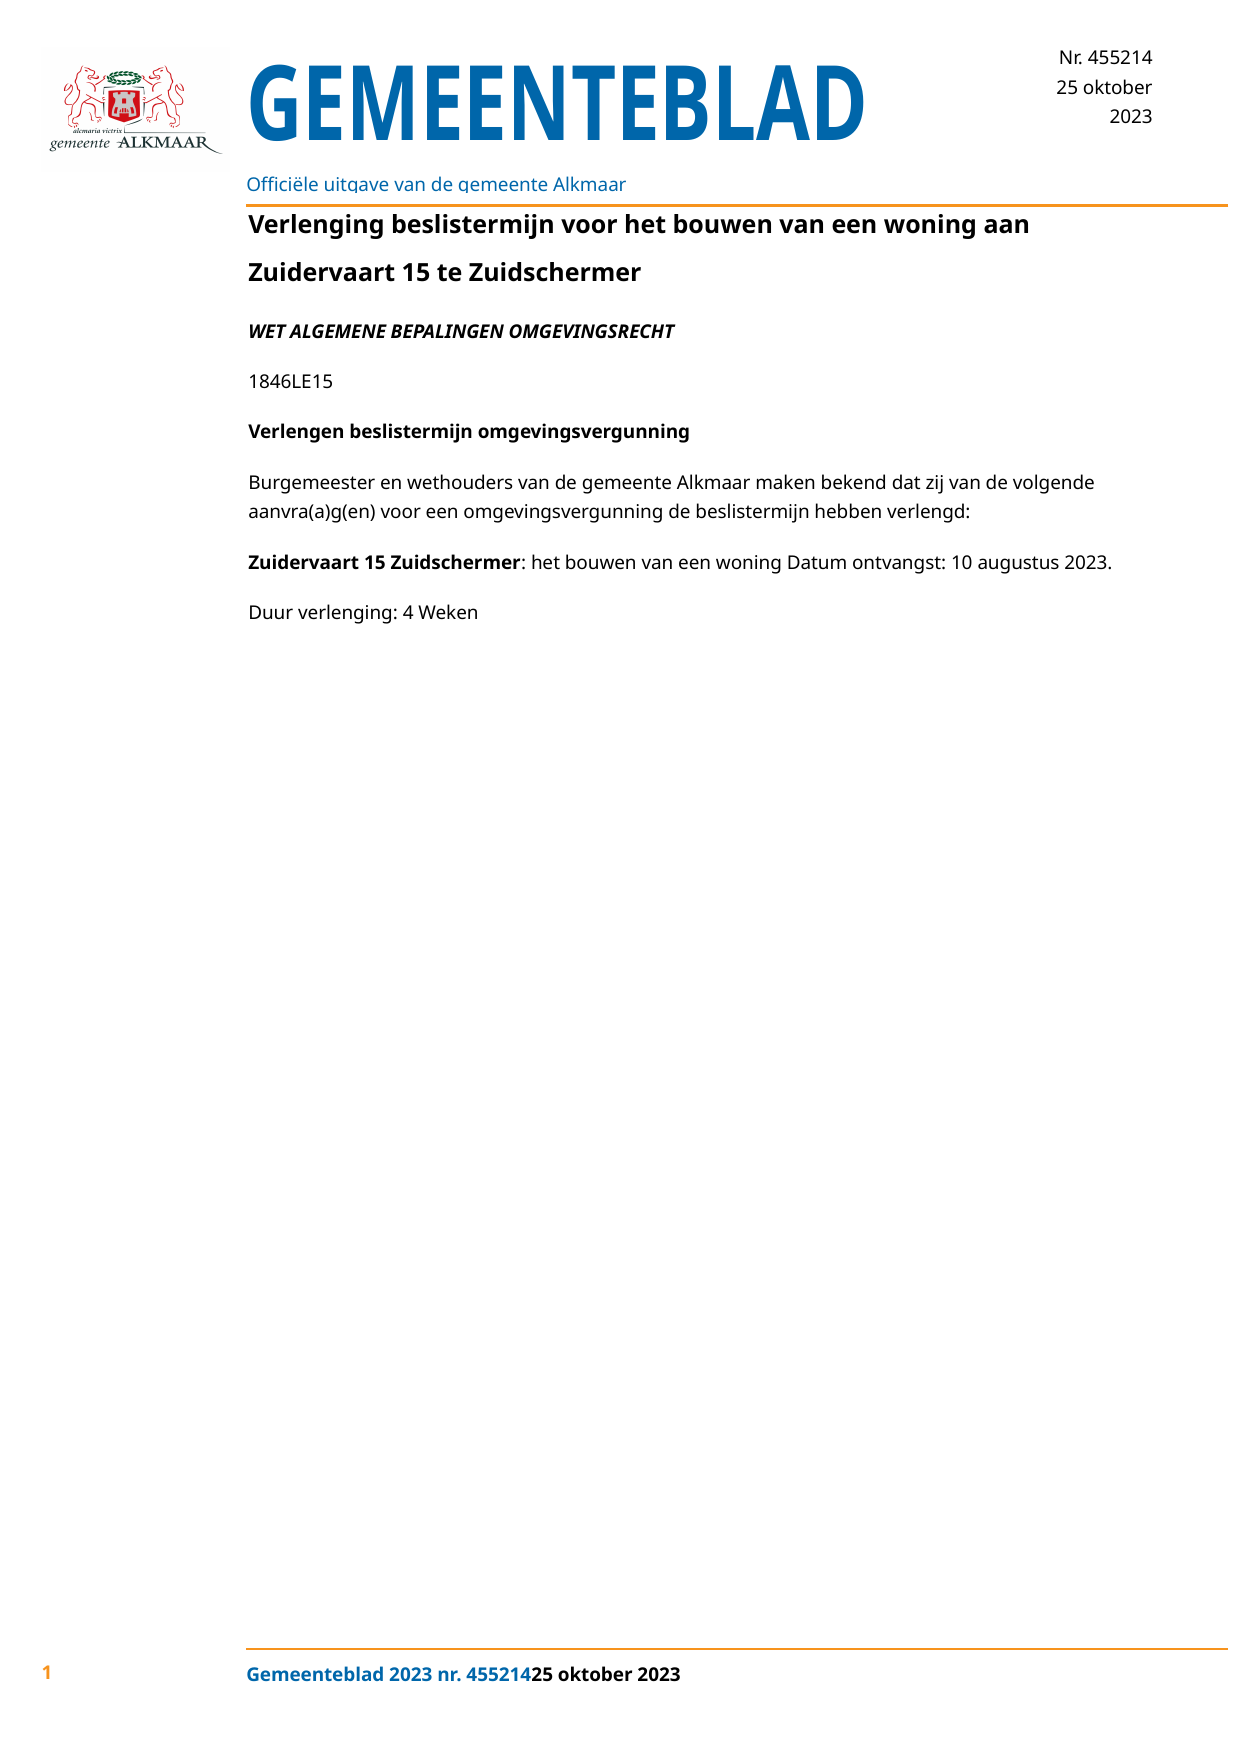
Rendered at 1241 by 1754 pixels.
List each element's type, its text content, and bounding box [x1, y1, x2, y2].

text WET ALGEMENE BEPALINGEN OMGEVINGSRECHT [248, 318, 1152, 344]
text Zuidervaart 15 Zuidschermer: het bouwen van een woning Datum ontvangst: 10 augustus 2023. [248, 549, 1152, 575]
text Duur verlenging: 4 Weken [248, 599, 1152, 625]
picture [41, 47, 231, 172]
text Verlenging beslistermijn voor het bouwen van een woning aan Zuidervaart 15 te Zuidschermer [248, 207, 1152, 288]
text 1846LE15 [248, 368, 1152, 394]
text Verlengen beslistermijn omgevingsvergunning [248, 419, 1152, 444]
text Burgemeester en wethouders van de gemeente Alkmaar maken bekend dat zij van de volgende aanvra(a)g(en) voor een omgevingsvergunning de beslistermijn hebben verlengd: [248, 469, 1152, 524]
